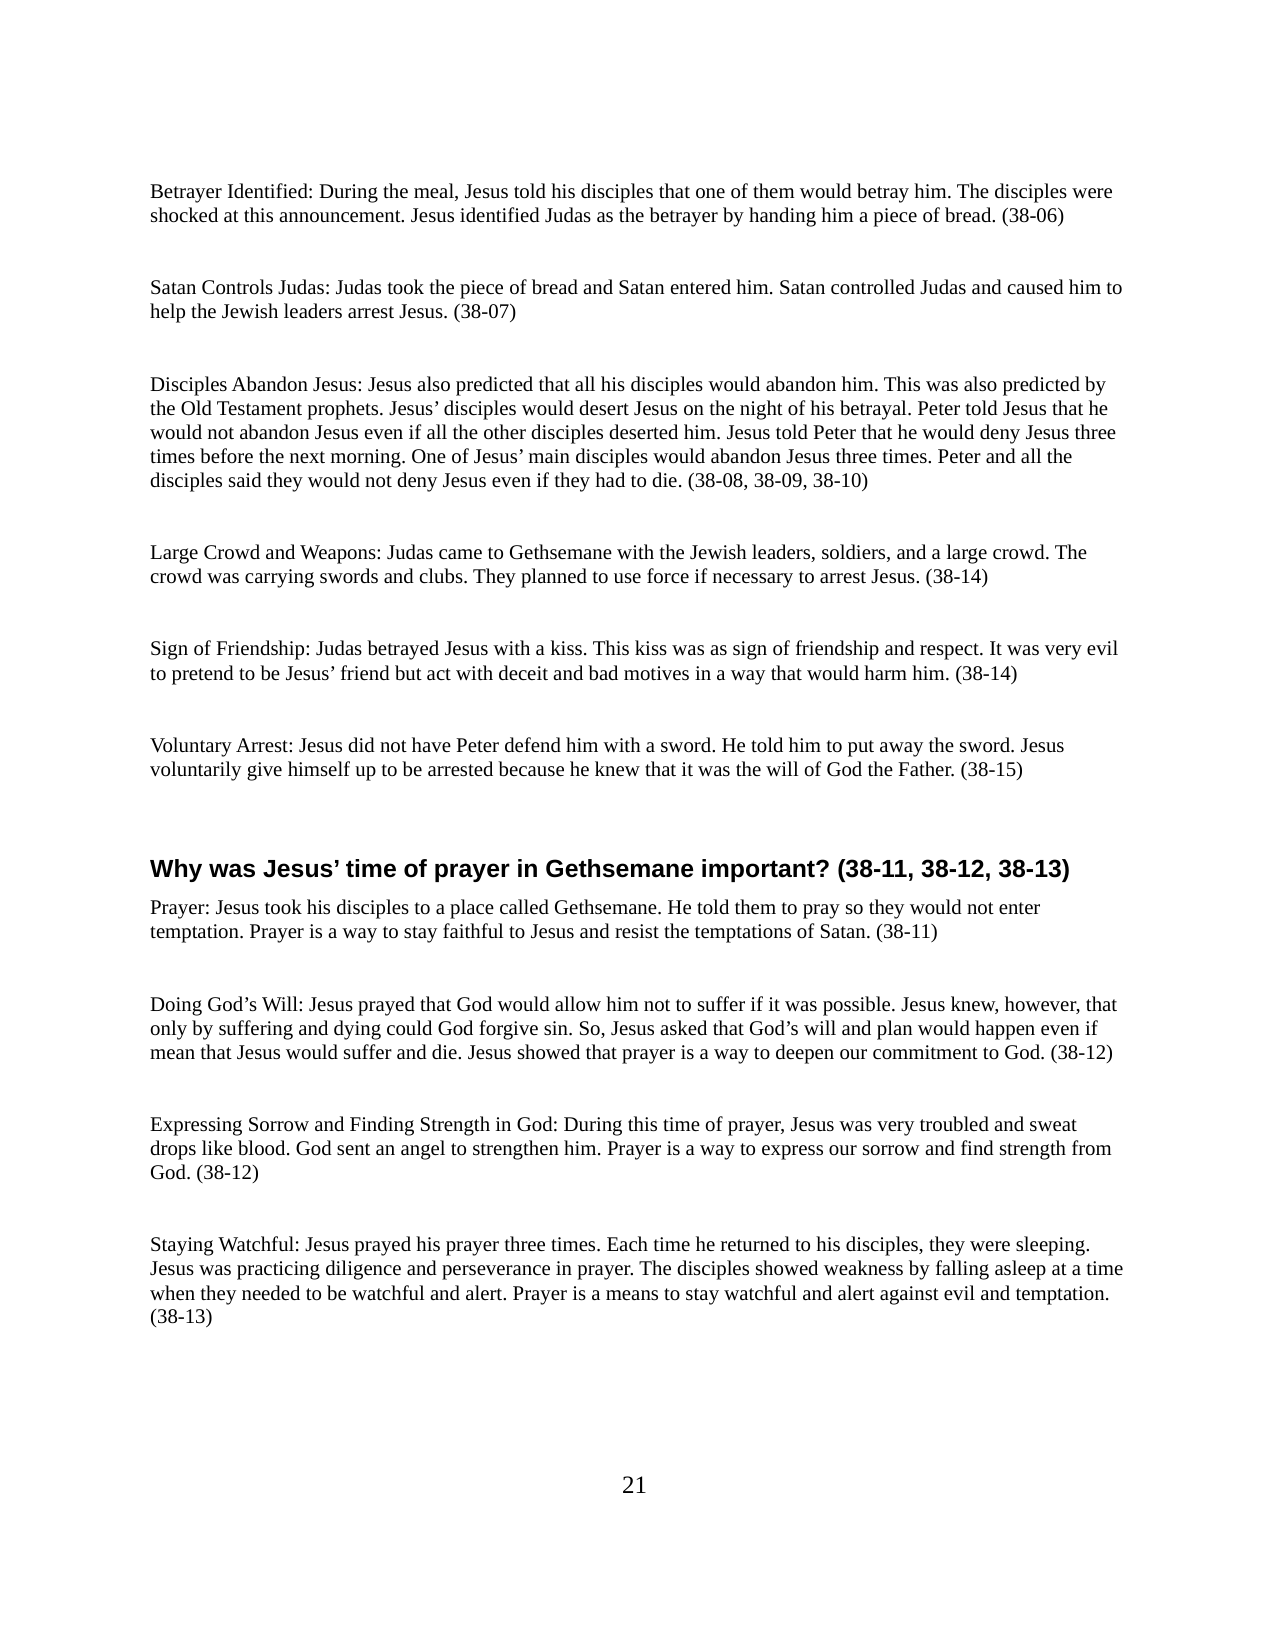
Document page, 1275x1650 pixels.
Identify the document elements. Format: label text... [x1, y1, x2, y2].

subtitle Why was Jesus’ time of prayer in Gethsemane important? (38-11, 38-12, 38-13) [150, 854, 1125, 883]
text Satan Controls Judas: Judas took the piece of bread and Satan entered him. Satan controlled Judas and caused him to help the Jewish leaders arrest Jesus. (38-07) [150, 275, 1125, 323]
text Sign of Friendship: Judas betrayed Jesus with a kiss. This kiss was as sign of friendship and respect. It was very evil to pretend to be Jesus’ friend but act with deceit and bad motives in a way that would harm him. (38-14) [150, 636, 1125, 684]
text Voluntary Arrest: Jesus did not have Peter defend him with a sword. He told him to put away the sword. Jesus voluntarily give himself up to be arrested because he knew that it was the will of God the Father. (38-15) [150, 733, 1125, 781]
text Expressing Sorrow and Finding Strength in God: During this time of prayer, Jesus was very troubled and sweat drops like blood. God sent an angel to strengthen him. Prayer is a way to express our sorrow and find strength from God. (38-12) [150, 1112, 1125, 1184]
text Disciples Abandon Jesus: Jesus also predicted that all his disciples would abandon him. This was also predicted by the Old Testament prophets. Jesus’ disciples would desert Jesus on the night of his betrayal. Peter told Jesus that he would not abandon Jesus even if all the other disciples deserted him. Jesus told Peter that he would deny Jesus three times before the next morning. One of Jesus’ main disciples would abandon Jesus three times. Peter and all the disciples said they would not deny Jesus even if they had to die. (38-08, 38-09, 38-10) [150, 371, 1125, 492]
text Large Crowd and Weapons: Judas came to Gethsemane with the Jewish leaders, soldiers, and a large crowd. The crowd was carrying swords and clubs. They planned to use force if necessary to arrest Jesus. (38-14) [150, 540, 1125, 588]
text Doing God’s Will: Jesus prayed that God would allow him not to suffer if it was possible. Jesus knew, however, that only by suffering and dying could God forgive sin. So, Jesus asked that God’s will and plan would happen even if mean that Jesus would suffer and die. Jesus showed that prayer is a way to deepen our commitment to God. (38-12) [150, 991, 1125, 1064]
text Prayer: Jesus took his disciples to a place called Gethsemane. He told them to pray so they would not enter temptation. Prayer is a way to stay faithful to Jesus and resist the temptations of Satan. (38-11) [150, 895, 1125, 943]
text Betrayer Identified: During the meal, Jesus told his disciples that one of them would betray him. The disciples were shocked at this announcement. Jesus identified Judas as the betrayer by handing him a piece of bread. (38-06) [150, 179, 1125, 227]
text Staying Watchful: Jesus prayed his prayer three times. Each time he returned to his disciples, they were sleeping. Jesus was practicing diligence and perseverance in prayer. The disciples showed weakness by falling asleep at a time when they needed to be watchful and alert. Prayer is a means to stay watchful and alert against evil and temptation. (38-13) [150, 1232, 1125, 1328]
